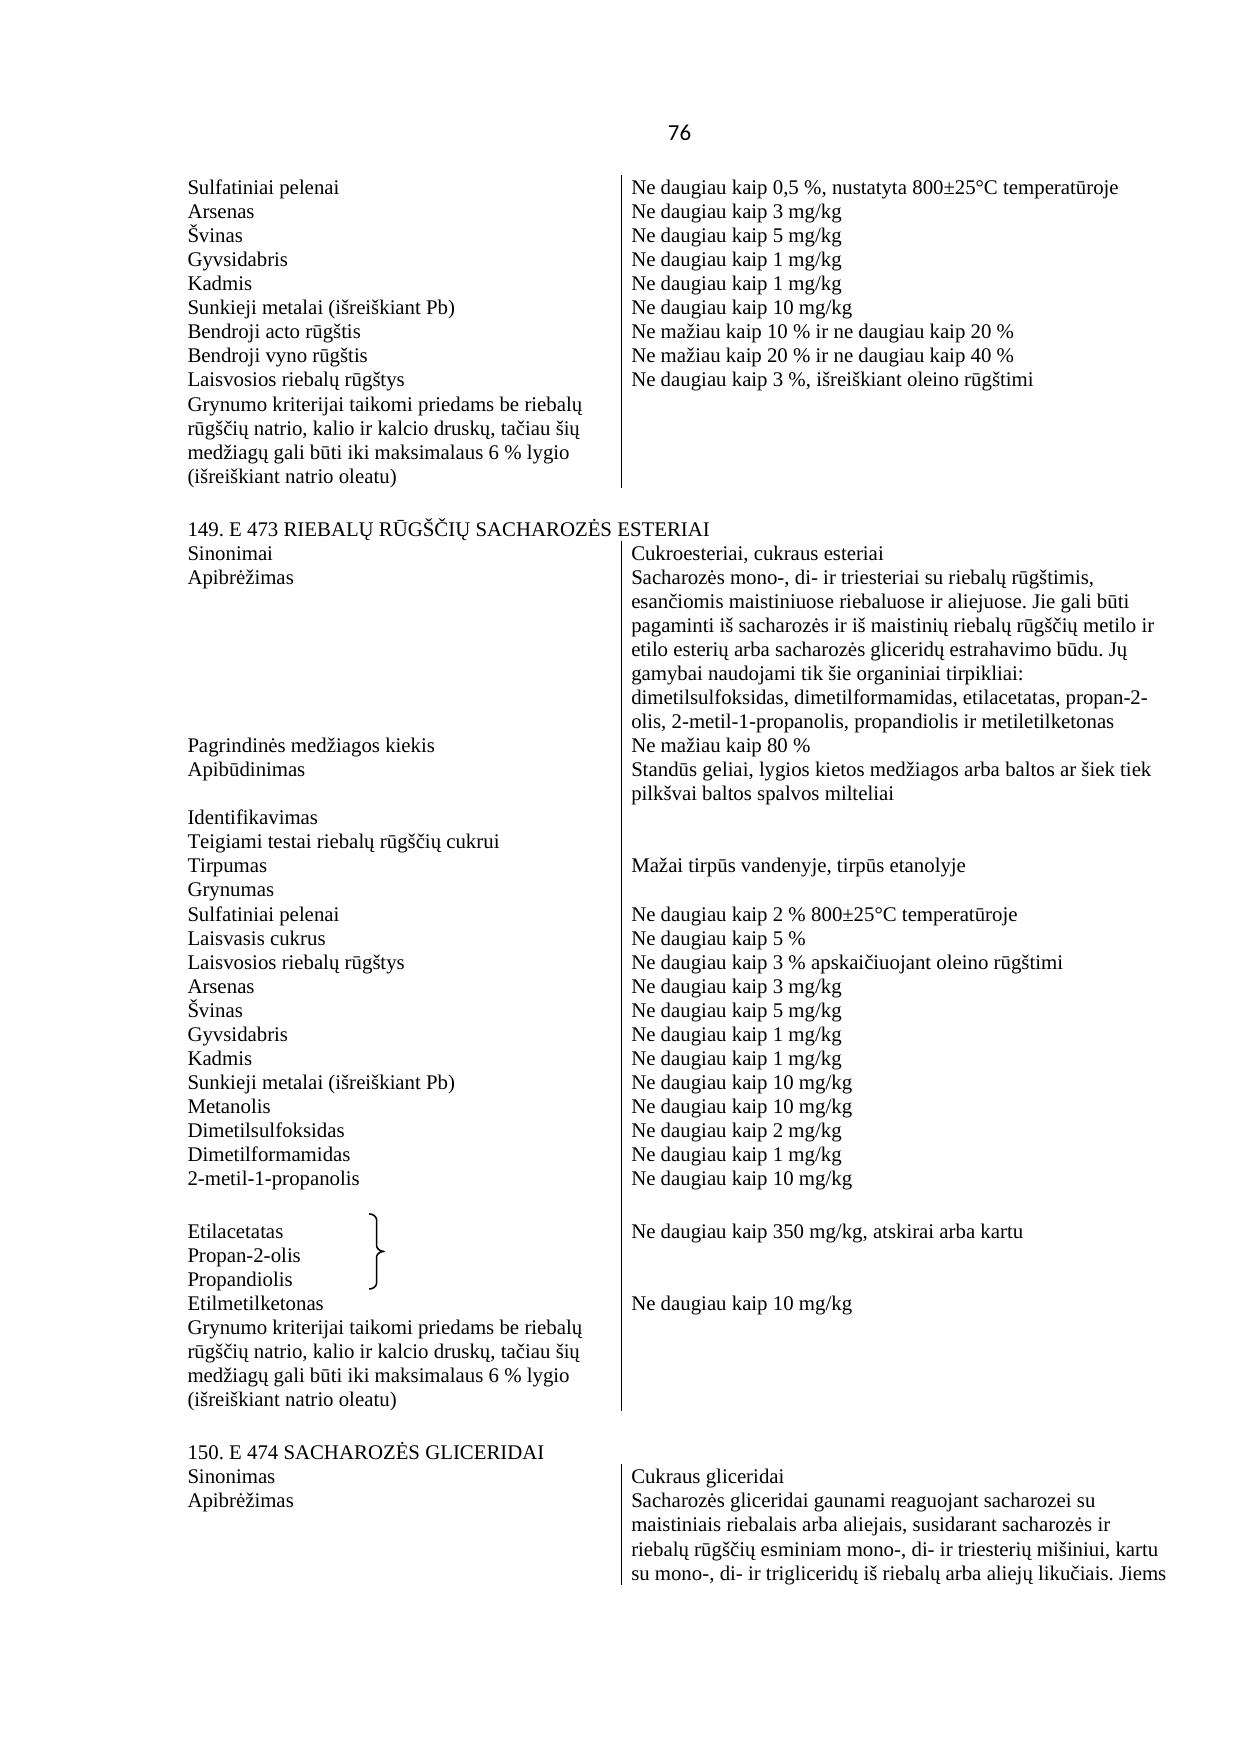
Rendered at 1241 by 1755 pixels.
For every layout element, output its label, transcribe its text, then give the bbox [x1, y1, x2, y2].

table_cell Teigiami testai riebalų rūgščių cukrui [177, 829, 621, 853]
table_cell Ne daugiau kaip 1 mg/kg [622, 1046, 1181, 1070]
table_cell Ne mažiau kaip 80 % [622, 733, 1181, 757]
table_cell Laisvasis cukrus [177, 926, 621, 949]
table_cell [622, 878, 1181, 901]
table_cell Dimetilsulfoksidas [177, 1118, 621, 1142]
table_cell Propandiolis [177, 1267, 621, 1291]
table_cell Švinas [177, 223, 621, 247]
table_cell Ne daugiau kaip 5 mg/kg [622, 998, 1181, 1022]
table_cell Ne daugiau kaip 350 mg/kg, atskirai arba kartu [622, 1219, 1181, 1267]
table_cell Ne daugiau kaip 0,5 %, nustatyta 800±25°C temperatūroje [622, 175, 1181, 199]
table_cell Ne daugiau kaip 1 mg/kg [622, 1022, 1181, 1046]
table_cell Grynumas [177, 878, 621, 901]
table_cell Ne daugiau kaip 5 % [622, 926, 1181, 949]
table_cell Sinonimai [177, 541, 621, 564]
table_cell Sunkieji metalai (išreiškiant Pb) [177, 1070, 621, 1094]
table_cell Gyvsidabris [177, 247, 621, 271]
table_cell Arsenas [177, 199, 621, 223]
table_cell Tirpumas [177, 853, 621, 877]
table_cell Sunkieji metalai (išreiškiant Pb) [177, 295, 621, 319]
table_cell Ne daugiau kaip 2 % 800±25°C temperatūroje [622, 901, 1181, 926]
table_cell Metanolis [177, 1094, 621, 1118]
table_cell Ne daugiau kaip 1 mg/kg [622, 1142, 1181, 1166]
table_header 150. E 474 SACHAROZĖS GLICERIDAI [177, 1440, 1181, 1464]
table_cell [622, 1315, 1181, 1411]
table_cell [622, 805, 1181, 829]
table_cell [622, 391, 1181, 488]
table_cell Bendroji vyno rūgštis [177, 343, 621, 367]
table_cell Ne daugiau kaip 1 mg/kg [622, 247, 1181, 271]
table_cell Laisvosios riebalų rūgštys [177, 950, 621, 974]
table_cell Ne daugiau kaip 10 mg/kg [622, 1166, 1181, 1190]
table_cell Ne daugiau kaip 10 mg/kg [622, 1094, 1181, 1118]
table_cell Ne mažiau kaip 10 % ir ne daugiau kaip 20 % [622, 319, 1181, 343]
table_cell Cukroesteriai, cukraus esteriai [622, 541, 1181, 564]
table_cell Standūs geliai, lygios kietos medžiagos arba baltos ar šiek tiek pilkšvai baltos spalvos milteliai [622, 757, 1181, 805]
table_cell Arsenas [177, 974, 621, 998]
table_cell [622, 829, 1181, 853]
table_cell Sulfatiniai pelenai [177, 175, 621, 199]
table_cell Grynumo kriterijai taikomi priedams be riebalų rūgščių natrio, kalio ir kalcio druskų, tačiau šių medžiagų gali būti iki maksimalaus 6 % lygio (išreiškiant natrio oleatu) [177, 1315, 621, 1411]
table_cell Sulfatiniai pelenai [177, 901, 621, 926]
table_cell Bendroji acto rūgštis [177, 319, 621, 343]
table_cell [177, 1190, 621, 1219]
table_cell Švinas [177, 998, 621, 1022]
table_cell Grynumo kriterijai taikomi priedams be riebalų rūgščių natrio, kalio ir kalcio druskų, tačiau šių medžiagų gali būti iki maksimalaus 6 % lygio (išreiškiant natrio oleatu) [177, 391, 621, 488]
table_cell Ne daugiau kaip 5 mg/kg [622, 223, 1181, 247]
table_cell Apibrėžimas [177, 1488, 621, 1584]
table_cell Kadmis [177, 1046, 621, 1070]
table_cell Ne daugiau kaip 2 mg/kg [622, 1118, 1181, 1142]
table_cell Identifikavimas [177, 805, 621, 829]
table_cell Pagrindinės medžiagos kiekis [177, 733, 621, 757]
table_cell Apibrėžimas [177, 565, 621, 733]
table_cell Ne daugiau kaip 10 mg/kg [622, 1291, 1181, 1315]
table_cell Ne daugiau kaip 10 mg/kg [622, 295, 1181, 319]
table_cell Sacharozės gliceridai gaunami reaguojant sacharozei su maistiniais riebalais arba aliejais, susidarant sacharozės ir riebalų rūgščių esminiam mono-, di- ir triesterių mišiniui, kartu su mono-, di- ir trigliceridų iš riebalų arba aliejų likučiais. Jiems [622, 1488, 1181, 1584]
table_cell Sacharozės mono-, di- ir triesteriai su riebalų rūgštimis, esančiomis maistiniuose riebaluose ir aliejuose. Jie gali būti pagaminti iš sacharozės ir iš maistinių riebalų rūgščių metilo ir etilo esterių arba sacharozės gliceridų estrahavimo būdu. Jų gamybai naudojami tik šie organiniai tirpikliai: dimetilsulfoksidas, dimetilformamidas, etilacetatas, propan-2-olis, 2-metil-1-propanolis, propandiolis ir metiletilketonas [622, 565, 1181, 733]
table_cell Ne daugiau kaip 3 %, išreiškiant oleino rūgštimi [622, 368, 1181, 391]
table_cell [622, 1267, 1181, 1291]
table_cell Ne daugiau kaip 3 mg/kg [622, 199, 1181, 223]
table_cell Sinonimas [177, 1464, 621, 1488]
table_cell Ne daugiau kaip 3 mg/kg [622, 974, 1181, 998]
table_cell 2-metil-1-propanolis [177, 1166, 621, 1190]
table_cell Ne daugiau kaip 10 mg/kg [622, 1070, 1181, 1094]
table_cell Ne mažiau kaip 20 % ir ne daugiau kaip 40 % [622, 343, 1181, 367]
table_header 149. E 473 RIEBALŲ RŪGŠČIŲ SACHAROZĖS ESTERIAI [177, 516, 1181, 541]
table_cell [622, 1190, 1181, 1219]
table_cell Etilmetilketonas [177, 1291, 621, 1315]
table_cell Dimetilformamidas [177, 1142, 621, 1166]
table_cell Laisvosios riebalų rūgštys [177, 368, 621, 391]
table_cell Etilacetatas Propan-2-olis [177, 1219, 379, 1267]
table_cell Ne daugiau kaip 3 % apskaičiuojant oleino rūgštimi [622, 950, 1181, 974]
table_cell Cukraus gliceridai [622, 1464, 1181, 1488]
table_cell Mažai tirpūs vandenyje, tirpūs etanolyje [622, 853, 1181, 877]
table_cell Kadmis [177, 271, 621, 295]
table_cell Gyvsidabris [177, 1022, 621, 1046]
table_cell Ne daugiau kaip 1 mg/kg [622, 271, 1181, 295]
table_cell [378, 1219, 621, 1267]
table_cell Apibūdinimas [177, 757, 621, 805]
